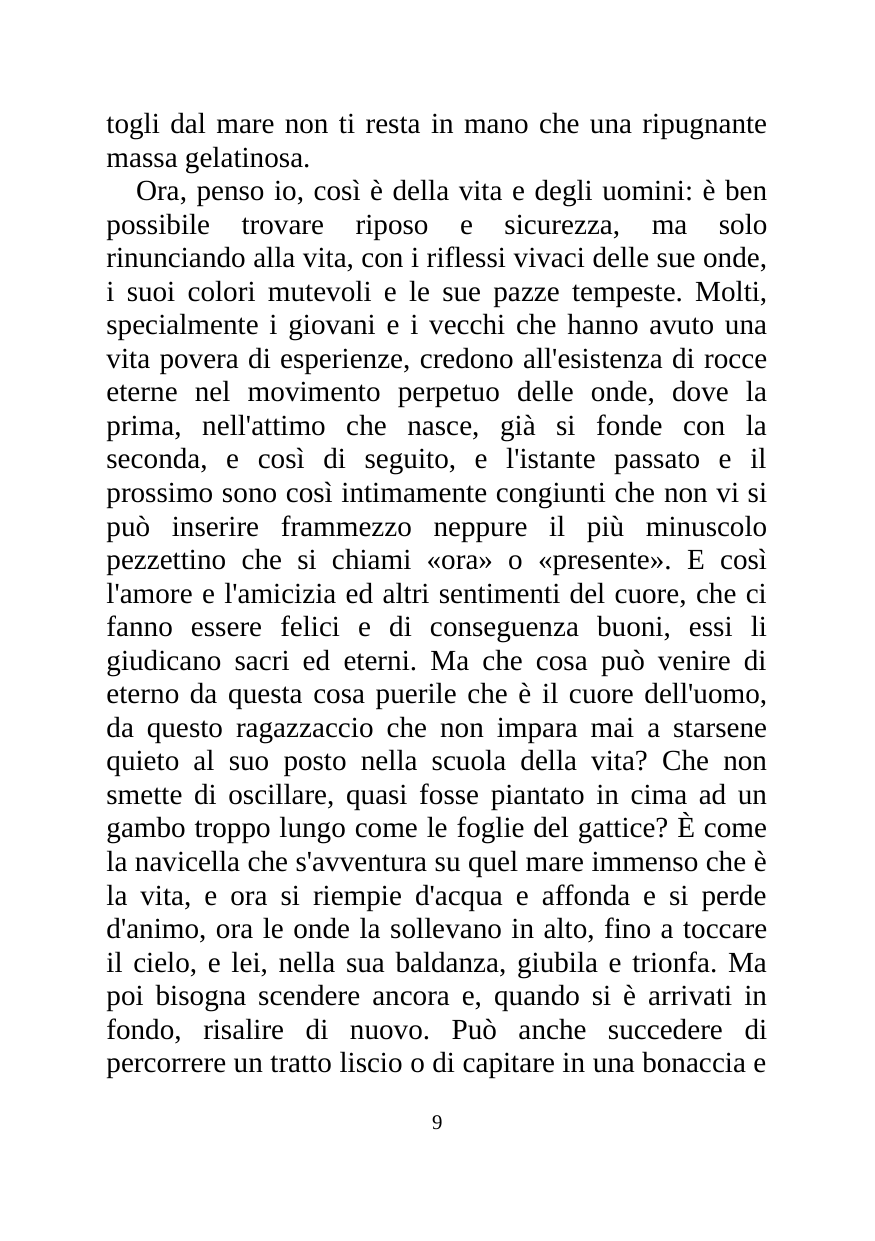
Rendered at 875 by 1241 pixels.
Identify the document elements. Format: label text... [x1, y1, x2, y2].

text Ora, penso io, così è della vita e degli uomini: è ben possibile trovare riposo e sicurezza, ma solo rinunciando alla vita, con i riflessi vivaci delle sue onde, i suoi colori mutevoli e le sue pazze tempeste. Molti, specialmente i giovani e i vecchi che hanno avuto una vita povera di esperienze, credono all'esistenza di rocce eterne nel movimento perpetuo delle onde, dove la prima, nell'attimo che nasce, già si fonde con la seconda, e così di seguito, e l'istante passato e il prossimo sono così intimamente congiunti che non vi si può inserire frammezzo neppure il più minuscolo pezzettino che si chiami «ora» o «presente». E così l'amore e l'amicizia ed altri sentimenti del cuore, che ci fanno essere felici e di conseguenza buoni, essi li giudicano sacri ed eterni. Ma che cosa può venire di eterno da questa cosa puerile che è il cuore dell'uomo, da questo ragazzaccio che non impara mai a starsene quieto al suo posto nella scuola della vita? Che non smette di oscillare, quasi fosse piantato in cima ad un gambo troppo lungo come le foglie del gattice? È come la navicella che s'avventura su quel mare immenso che è la vita, e ora si riempie d'acqua e affonda e si perde d'animo, ora le onde la sollevano in alto, fino a toccare il cielo, e lei, nella sua baldanza, giubila e trionfa. Ma poi bisogna scendere ancora e, quando si è arrivati in fondo, risalire di nuovo. Può anche succedere di percorrere un tratto liscio o di capitare in una bonaccia e [106, 173, 768, 1079]
text togli dal mare non ti resta in mano che una ripugnante massa gelatinosa. [106, 106, 768, 173]
